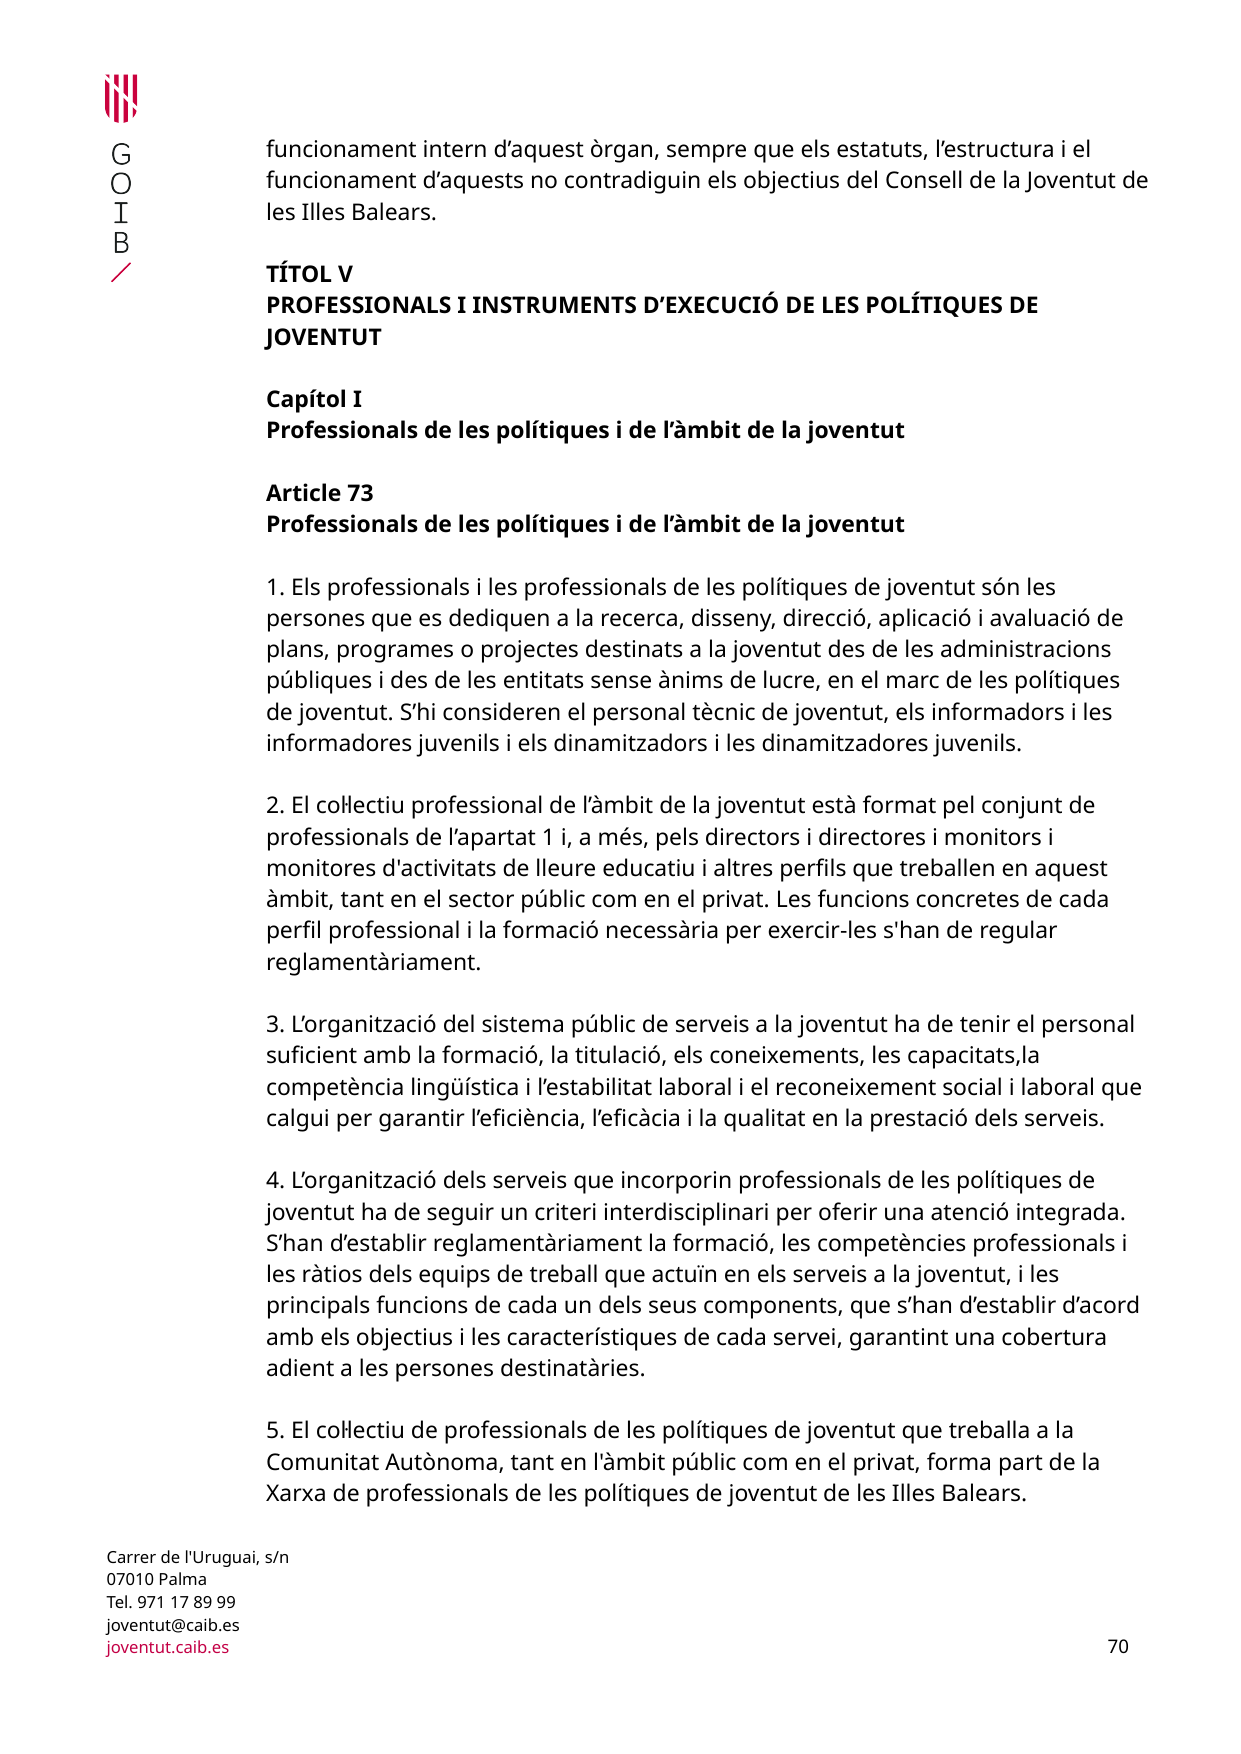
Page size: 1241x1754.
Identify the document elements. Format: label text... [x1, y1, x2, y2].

text Professionals de les polítiques i de l’àmbit de la joventut [266, 414, 1152, 445]
text Professionals de les polítiques i de l’àmbit de la joventut [266, 508, 1152, 539]
text 1. Els professionals i les professionals de les polítiques de joventut són les persones que es dediquen a la recerca, disseny, direcció, aplicació i avaluació de plans, programes o projectes destinats a la joventut des de les administracions públiques i des de les entitats sense ànims de lucre, en el marc de les polítiques de joventut. S’hi consideren el personal tècnic de joventut, els informadors i les informadores juvenils i els dinamitzadors i les dinamitzadores juvenils. [266, 570, 1152, 758]
text TÍTOL V [266, 258, 1152, 289]
text Capítol I [266, 383, 1152, 414]
picture [76, 51, 166, 313]
text PROFESSIONALS I INSTRUMENTS D’EXECUCIÓ DE LES POLÍTIQUES DE JOVENTUT [266, 289, 1152, 352]
text Article 73 [266, 477, 1152, 508]
text funcionament intern d’aquest òrgan, sempre que els estatuts, l’estructura i el funcionament d’aquests no contradiguin els objectius del Consell de la Joventut de les Illes Balears. [266, 133, 1152, 227]
text 2. El col·lectiu professional de l’àmbit de la joventut està format pel conjunt de professionals de l’apartat 1 i, a més, pels directors i directores i monitors i monitores d'activitats de lleure educatiu i altres perfils que treballen en aquest àmbit, tant en el sector públic com en el privat. Les funcions concretes de cada perfil professional i la formació necessària per exercir-les s'han de regular reglamentàriament. [266, 789, 1152, 977]
text 3. L’organització del sistema públic de serveis a la joventut ha de tenir el personal suficient amb la formació, la titulació, els coneixements, les capacitats,la competència lingüística i l’estabilitat laboral i el reconeixement social i laboral que calgui per garantir l’eficiència, l’eficàcia i la qualitat en la prestació dels serveis. [266, 1008, 1152, 1133]
text 5. El col·lectiu de professionals de les polítiques de joventut que treballa a la Comunitat Autònoma, tant en l'àmbit públic com en el privat, forma part de la Xarxa de professionals de les polítiques de joventut de les Illes Balears. [266, 1414, 1152, 1508]
text 4. L’organització dels serveis que incorporin professionals de les polítiques de joventut ha de seguir un criteri interdisciplinari per oferir una atenció integrada. S’han d’establir reglamentàriament la formació, les competències professionals i les ràtios dels equips de treball que actuïn en els serveis a la joventut, i les principals funcions de cada un dels seus components, que s’han d’establir d’acord amb els objectius i les característiques de cada servei, garantint una cobertura adient a les persones destinatàries. [266, 1164, 1152, 1383]
